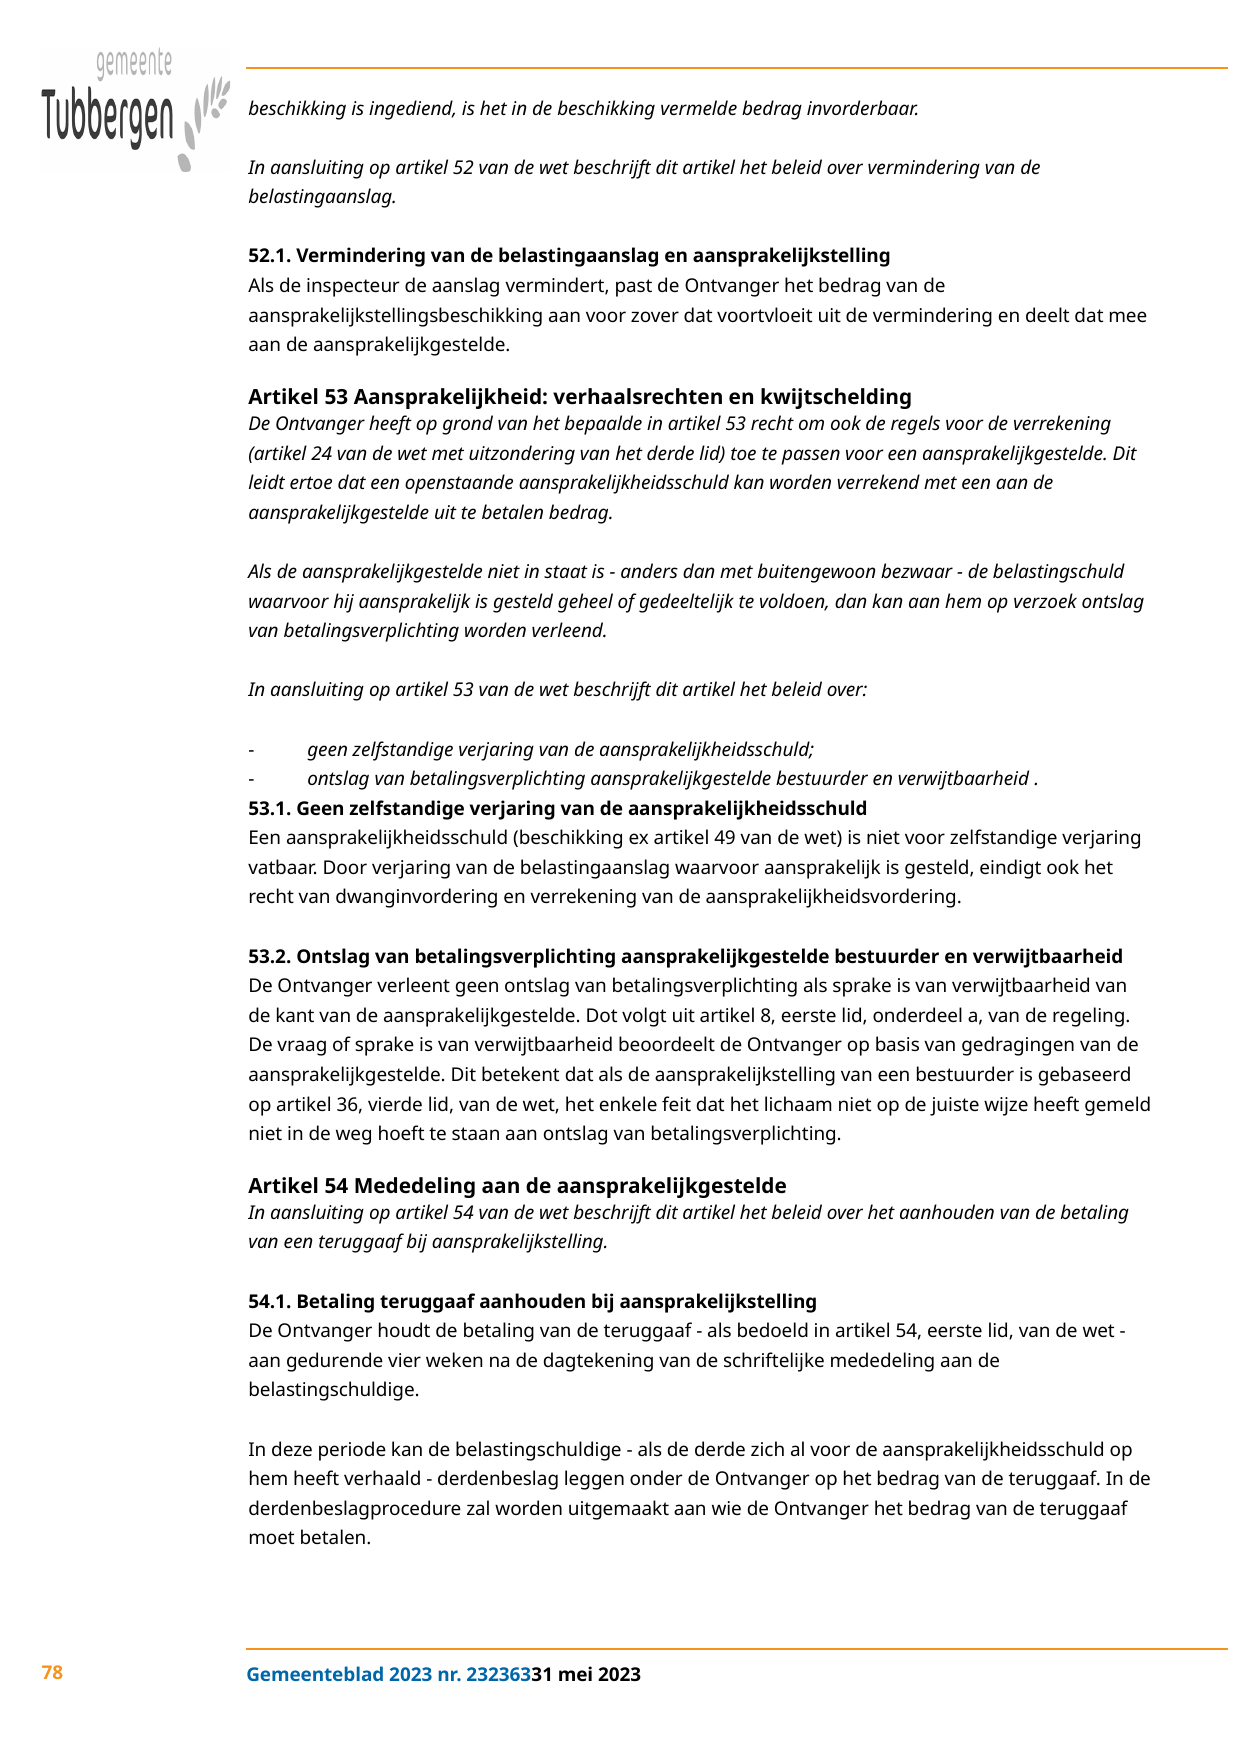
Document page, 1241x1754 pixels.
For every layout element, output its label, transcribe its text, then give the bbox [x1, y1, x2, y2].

text 54.1. Betaling teruggaaf aanhouden bij aansprakelijkstelling [248, 1288, 1152, 1314]
text 53.1. Geen zelfstandige verjaring van de aansprakelijkheidsschuld [248, 795, 1152, 821]
text beschikking is ingediend, is het in de beschikking vermelde bedrag invorderbaar. [248, 95, 1152, 121]
text De Ontvanger houdt de betaling van de teruggaaf - als bedoeld in artikel 54, eerste lid, van de wet - aan gedurende vier weken na de dagtekening van de schriftelijke mededeling aan de belastingschuldige. [248, 1317, 1152, 1402]
text De Ontvanger heeft op grond van het bepaalde in artikel 53 recht om ook de regels voor de verrekening (artikel 24 van de wet met uitzondering van het derde lid) toe te passen voor een aansprakelijkgestelde. Dit leidt ertoe dat een openstaande aansprakelijkheidsschuld kan worden verrekend met een aan de aansprakelijkgestelde uit te betalen bedrag. [248, 410, 1152, 525]
text In aansluiting op artikel 53 van de wet beschrijft dit artikel het beleid over: [248, 677, 1152, 702]
list geen zelfstandige verjaring van de aansprakelijkheidsschuld; [248, 736, 1152, 761]
list ontslag van betalingsverplichting aansprakelijkgestelde bestuurder en verwijtbaarheid . [248, 765, 1152, 791]
text In aansluiting op artikel 52 van de wet beschrijft dit artikel het beleid over vermindering van de belastingaanslag. [248, 154, 1152, 209]
text Artikel 54 Mededeling aan de aansprakelijkgestelde [248, 1171, 1152, 1199]
text De Ontvanger verleent geen ontslag van betalingsverplichting als sprake is van verwijtbaarheid van de kant van de aansprakelijkgestelde. Dot volgt uit artikel 8, eerste lid, onderdeel a, van de regeling. De vraag of sprake is van verwijtbaarheid beoordeelt de Ontvanger op basis van gedragingen van de aansprakelijkgestelde. Dit betekent dat als de aansprakelijkstelling van een bestuurder is gebaseerd op artikel 36, vierde lid, van de wet, het enkele feit dat het lichaam niet op de juiste wijze heeft gemeld niet in de weg hoeft te staan aan ontslag van betalingsverplichting. [248, 972, 1152, 1146]
text Als de aansprakelijkgestelde niet in staat is - anders dan met buitengewoon bezwaar - de belastingschuld waarvoor hij aansprakelijk is gesteld geheel of gedeeltelijk te voldoen, dan kan aan hem op verzoek ontslag van betalingsverplichting worden verleend. [248, 558, 1152, 643]
picture [41, 47, 231, 172]
text 53.2. Ontslag van betalingsverplichting aansprakelijkgestelde bestuurder en verwijtbaarheid [248, 943, 1152, 968]
text Artikel 53 Aansprakelijkheid: verhaalsrechten en kwijtschelding [248, 382, 1152, 410]
text Een aansprakelijkheidsschuld (beschikking ex artikel 49 van de wet) is niet voor zelfstandige verjaring vatbaar. Door verjaring van de belastingaanslag waarvoor aansprakelijk is gesteld, eindigt ook het recht van dwanginvordering en verrekening van de aansprakelijkheidsvordering. [248, 824, 1152, 909]
text Als de inspecteur de aanslag vermindert, past de Ontvanger het bedrag van de aansprakelijkstellingsbeschikking aan voor zover dat voortvloeit uit de vermindering en deelt dat mee aan de aansprakelijkgestelde. [248, 272, 1152, 357]
text In deze periode kan de belastingschuldige - als de derde zich al voor de aansprakelijkheidsschuld op hem heeft verhaald - derdenbeslag leggen onder de Ontvanger op het bedrag van de teruggaaf. In de derdenbeslagprocedure zal worden uitgemaakt aan wie de Ontvanger het bedrag van de teruggaaf moet betalen. [248, 1436, 1152, 1550]
text In aansluiting op artikel 54 van de wet beschrijft dit artikel het beleid over het aanhouden van de betaling van een teruggaaf bij aansprakelijkstelling. [248, 1199, 1152, 1254]
text 52.1. Vermindering van de belastingaanslag en aansprakelijkstelling [248, 243, 1152, 268]
